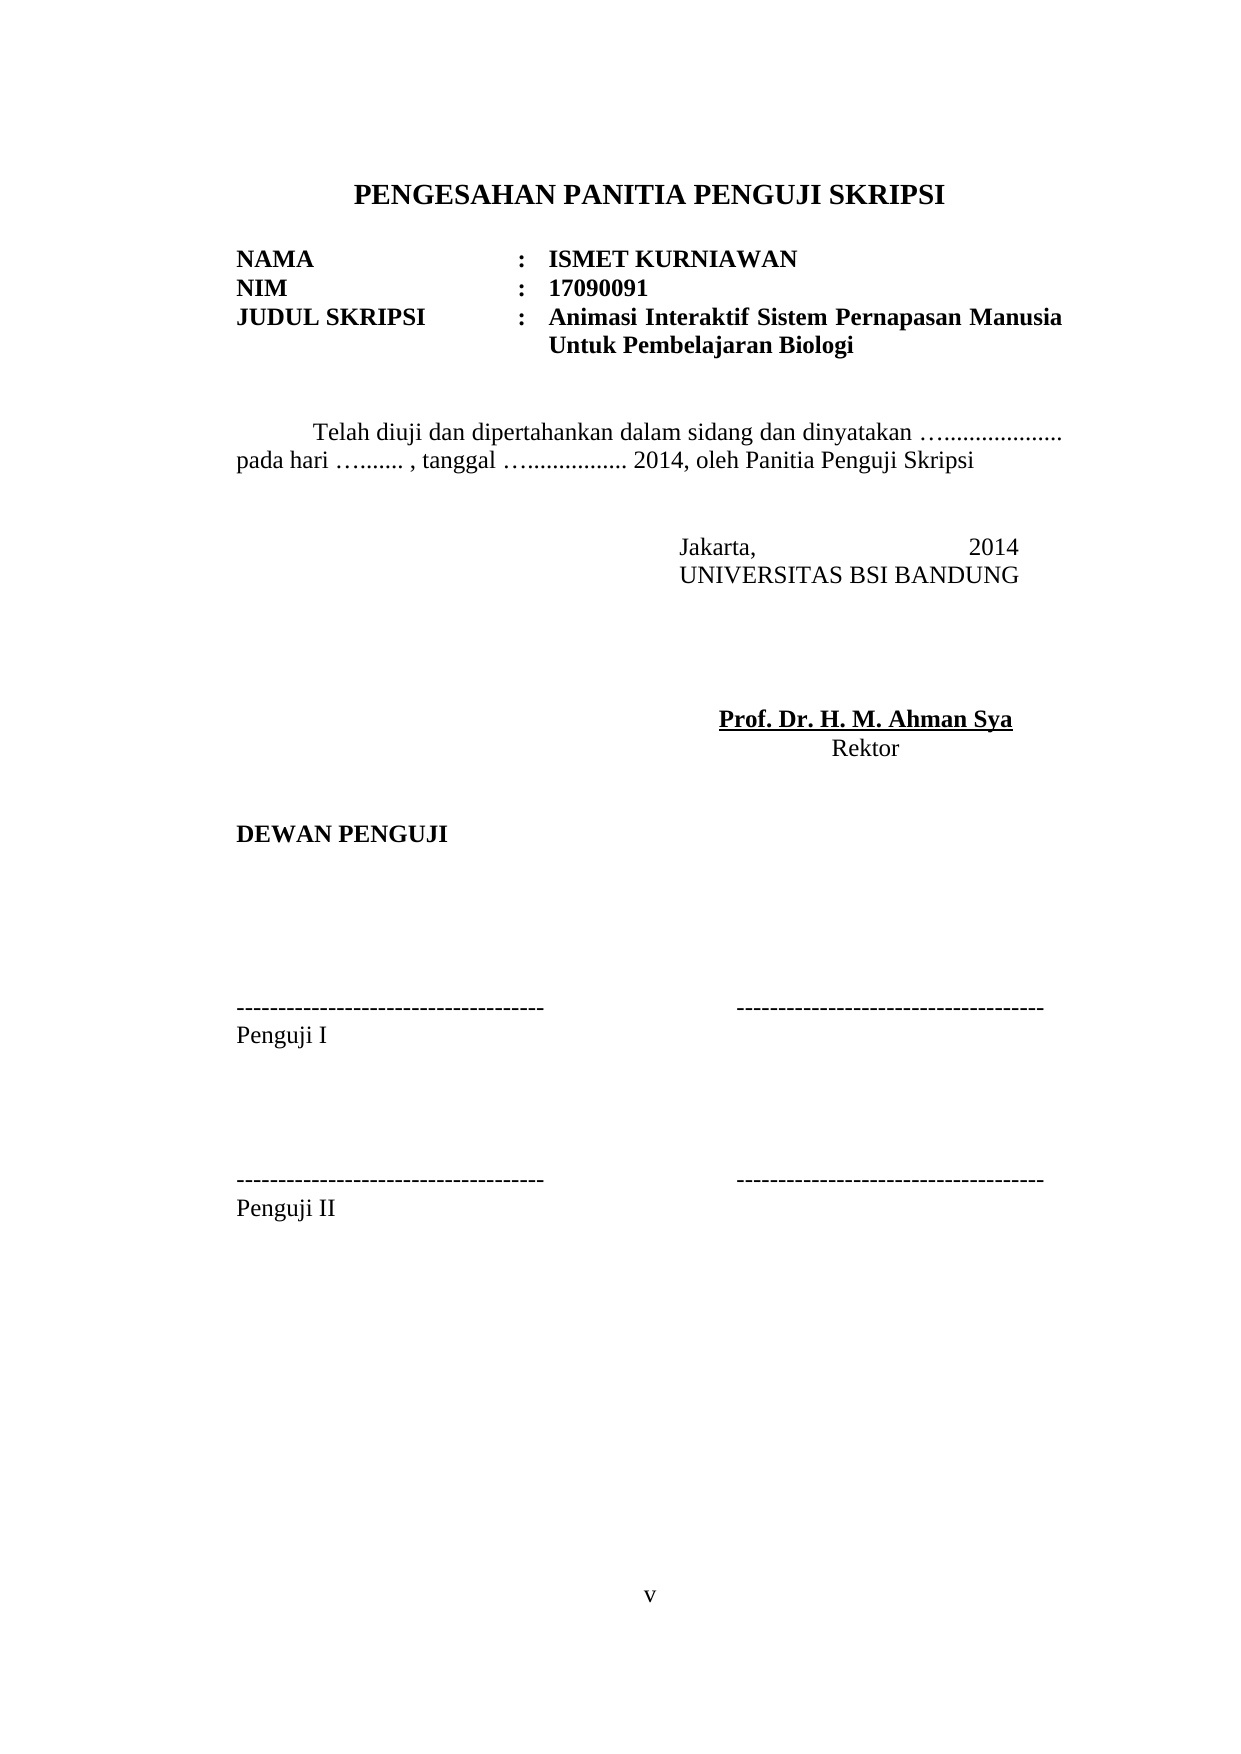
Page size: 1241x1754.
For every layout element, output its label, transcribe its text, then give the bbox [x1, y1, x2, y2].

table_cell NIM [225, 273, 506, 302]
table_header : [506, 244, 537, 273]
table_cell JUDUL SKRIPSI [225, 302, 506, 359]
table_header NAMA [225, 244, 506, 273]
text Telah diuji dan dipertahankan dalam sidang dan dinyatakan …................... pada hari …....... , tanggal …................ 2014, oleh Panitia Penguji Skripsi [236, 417, 1063, 474]
table_cell ------------------------------------- Penguji I [225, 848, 565, 1049]
table_cell 17090091 [537, 273, 1074, 302]
table_header ISMET KURNIAWAN [537, 244, 1074, 273]
table_cell Animasi Interaktif Sistem Pernapasan Manusia Untuk Pembelajaran Biologi [537, 302, 1074, 359]
table_cell [565, 1049, 725, 1222]
table_cell ------------------------------------- [725, 1049, 1074, 1222]
table_cell ------------------------------------- [725, 848, 1074, 1049]
table_cell [565, 848, 725, 1049]
table_cell ------------------------------------- Penguji II [225, 1049, 565, 1222]
table_cell : [506, 302, 537, 359]
table_cell : [506, 273, 537, 302]
subtitle PENGESAHAN PANITIA PENGUjI SKRIPSI [236, 177, 1063, 211]
table_header [565, 819, 725, 848]
table_header Jakarta, 2014 UNIVERSITAS BSI BANDUNG Prof. Dr. H. M. Ahman Sya Rektor [668, 532, 1063, 762]
table_header DEWAN PENGUJI [225, 819, 565, 848]
table_header [725, 819, 1074, 848]
